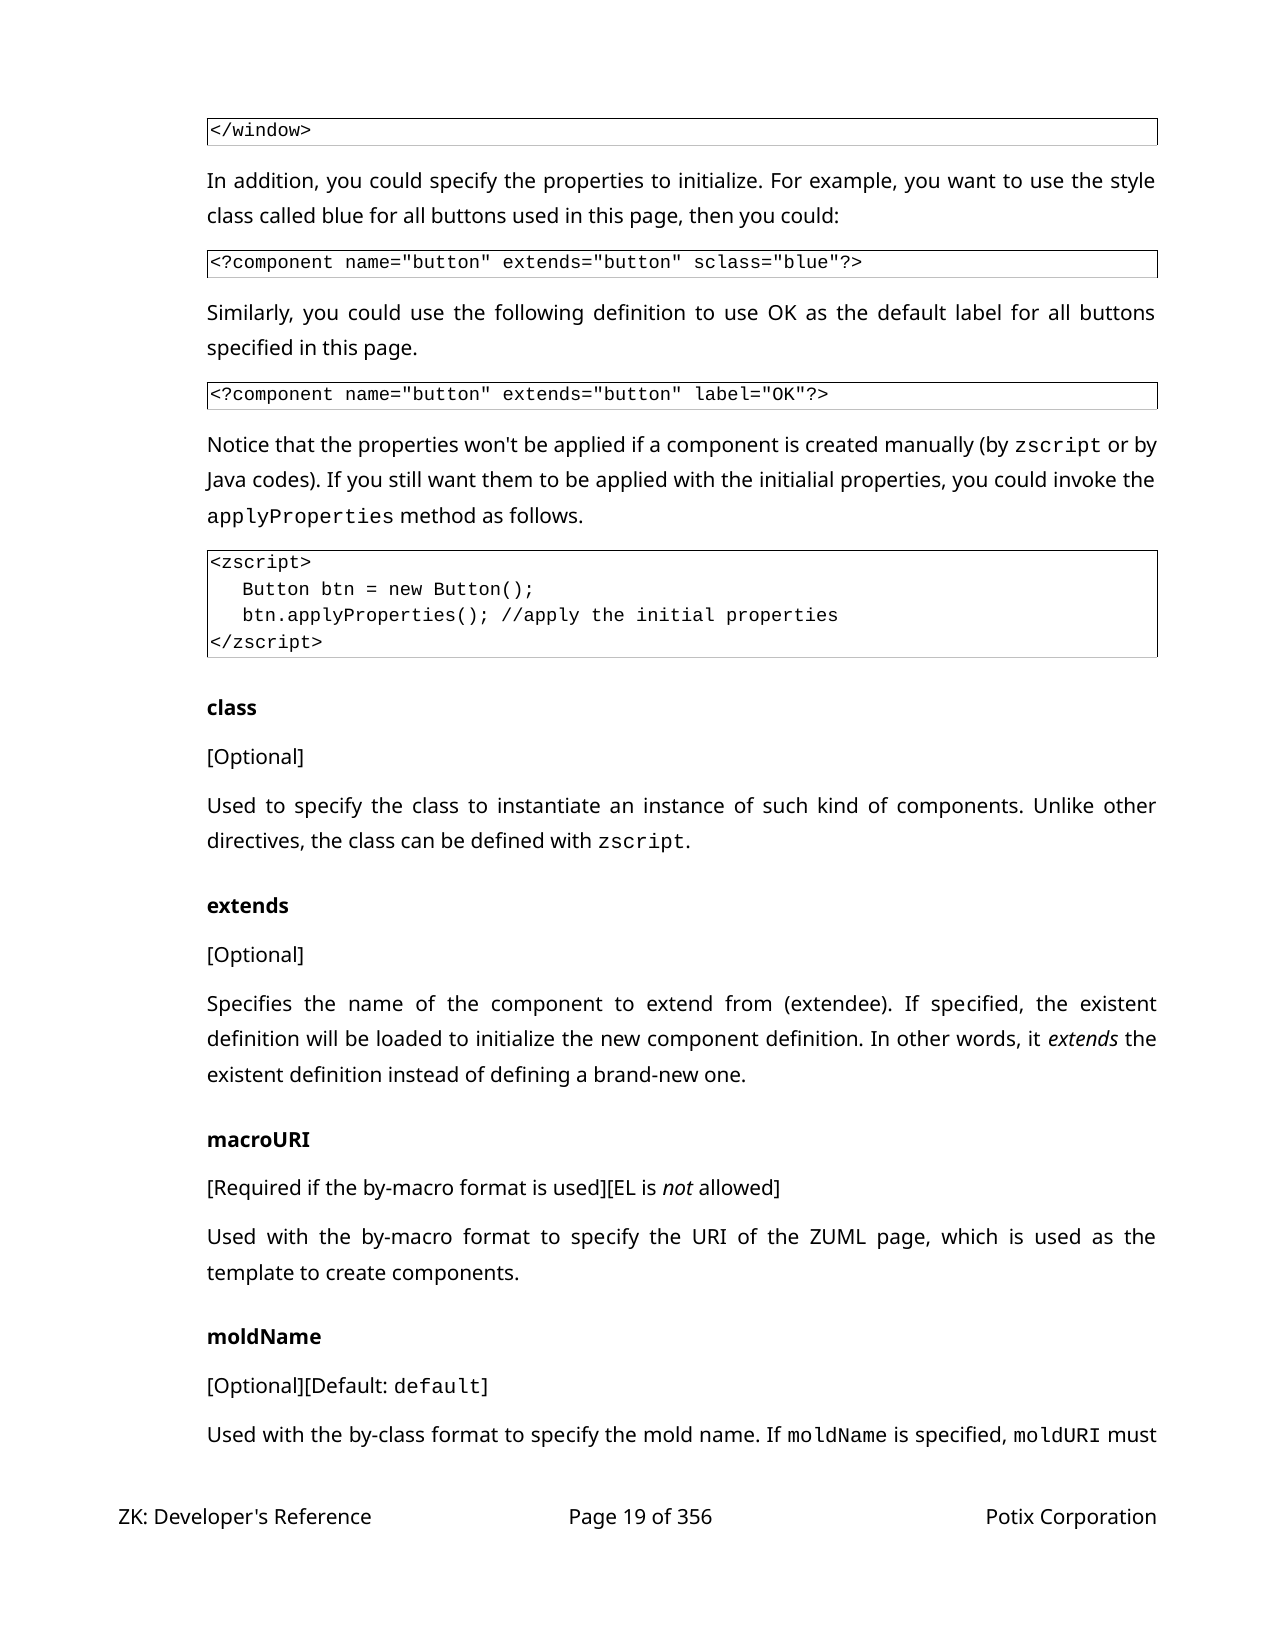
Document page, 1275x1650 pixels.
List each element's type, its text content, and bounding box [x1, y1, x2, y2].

text [Required if the by-macro format is used][EL is not allowed] [207, 1173, 1157, 1202]
text <zscript> Button btn = new Button(); btn.applyProperties(); //apply the initial properties </zscript> [208, 551, 1157, 657]
text <?component name="button" extends="button" sclass="blue"?> [208, 251, 1157, 277]
subtitle macroURI [207, 1125, 1157, 1153]
text </window> [208, 119, 1157, 145]
text Specifies the name of the component to extend from (extendee). If specified, the existent definition will be loaded to initialize the new component definition. In other words, it extends the existent definition instead of defining a brand-new one. [207, 989, 1157, 1088]
text [Optional][Default: default] [207, 1371, 1157, 1400]
text Used with the by-macro format to specify the URI of the ZUML page, which is used as the template to create components. [207, 1222, 1157, 1286]
subtitle moldName [207, 1322, 1157, 1351]
text In addition, you could specify the properties to initialize. For example, you want to use the style class called blue for all buttons used in this page, then you could: [207, 166, 1157, 229]
text Used with the by-class format to specify the mold name. If moldName is specified, moldURI must [207, 1421, 1157, 1449]
subtitle extends [207, 892, 1157, 920]
text <?component name="button" extends="button" label="OK"?> [208, 383, 1157, 409]
text Similarly, you could use the following definition to use OK as the default label for all buttons specified in this page. [207, 298, 1157, 361]
subtitle class [207, 693, 1157, 722]
text Notice that the properties won't be applied if a component is created manually (by zscript or by Java codes). If you still want them to be applied with the initialial properties, you could invoke the applyProperties method as follows. [207, 430, 1157, 529]
text [Optional] [207, 941, 1157, 969]
text Used to specify the class to instantiate an instance of such kind of components. Unlike other directives, the class can be defined with zscript. [207, 791, 1157, 855]
text [Optional] [207, 742, 1157, 771]
